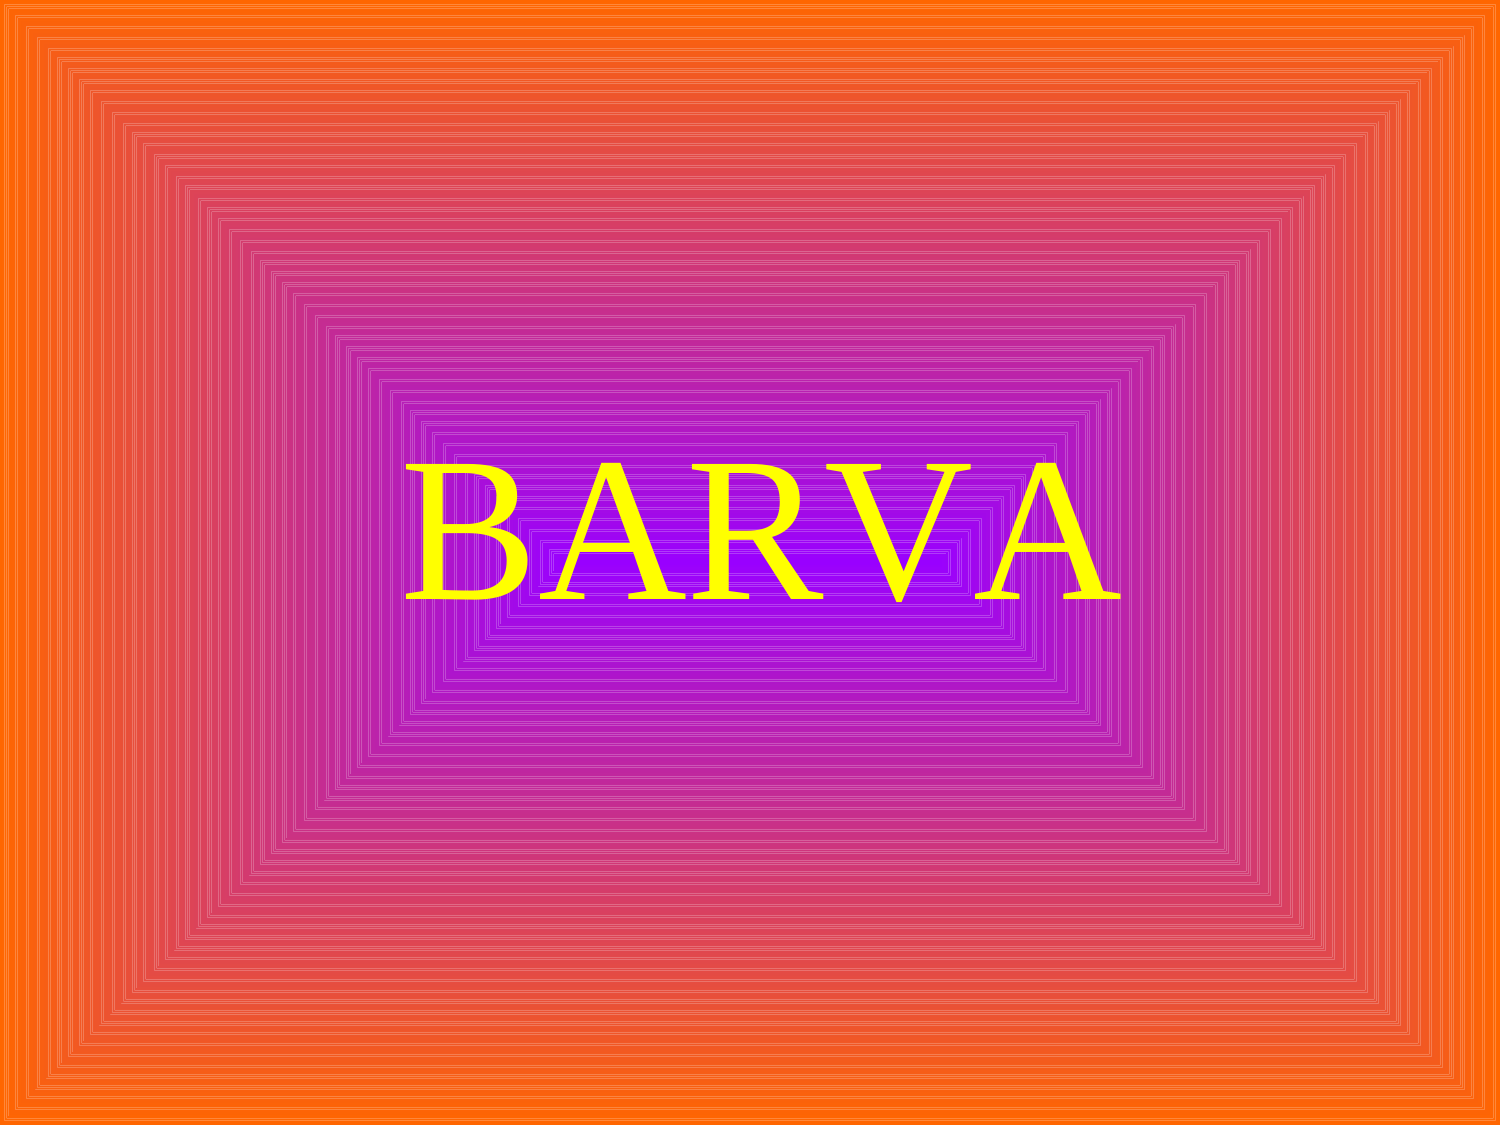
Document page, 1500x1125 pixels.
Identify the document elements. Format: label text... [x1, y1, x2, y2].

text_box BARVA [100, 385, 1424, 649]
